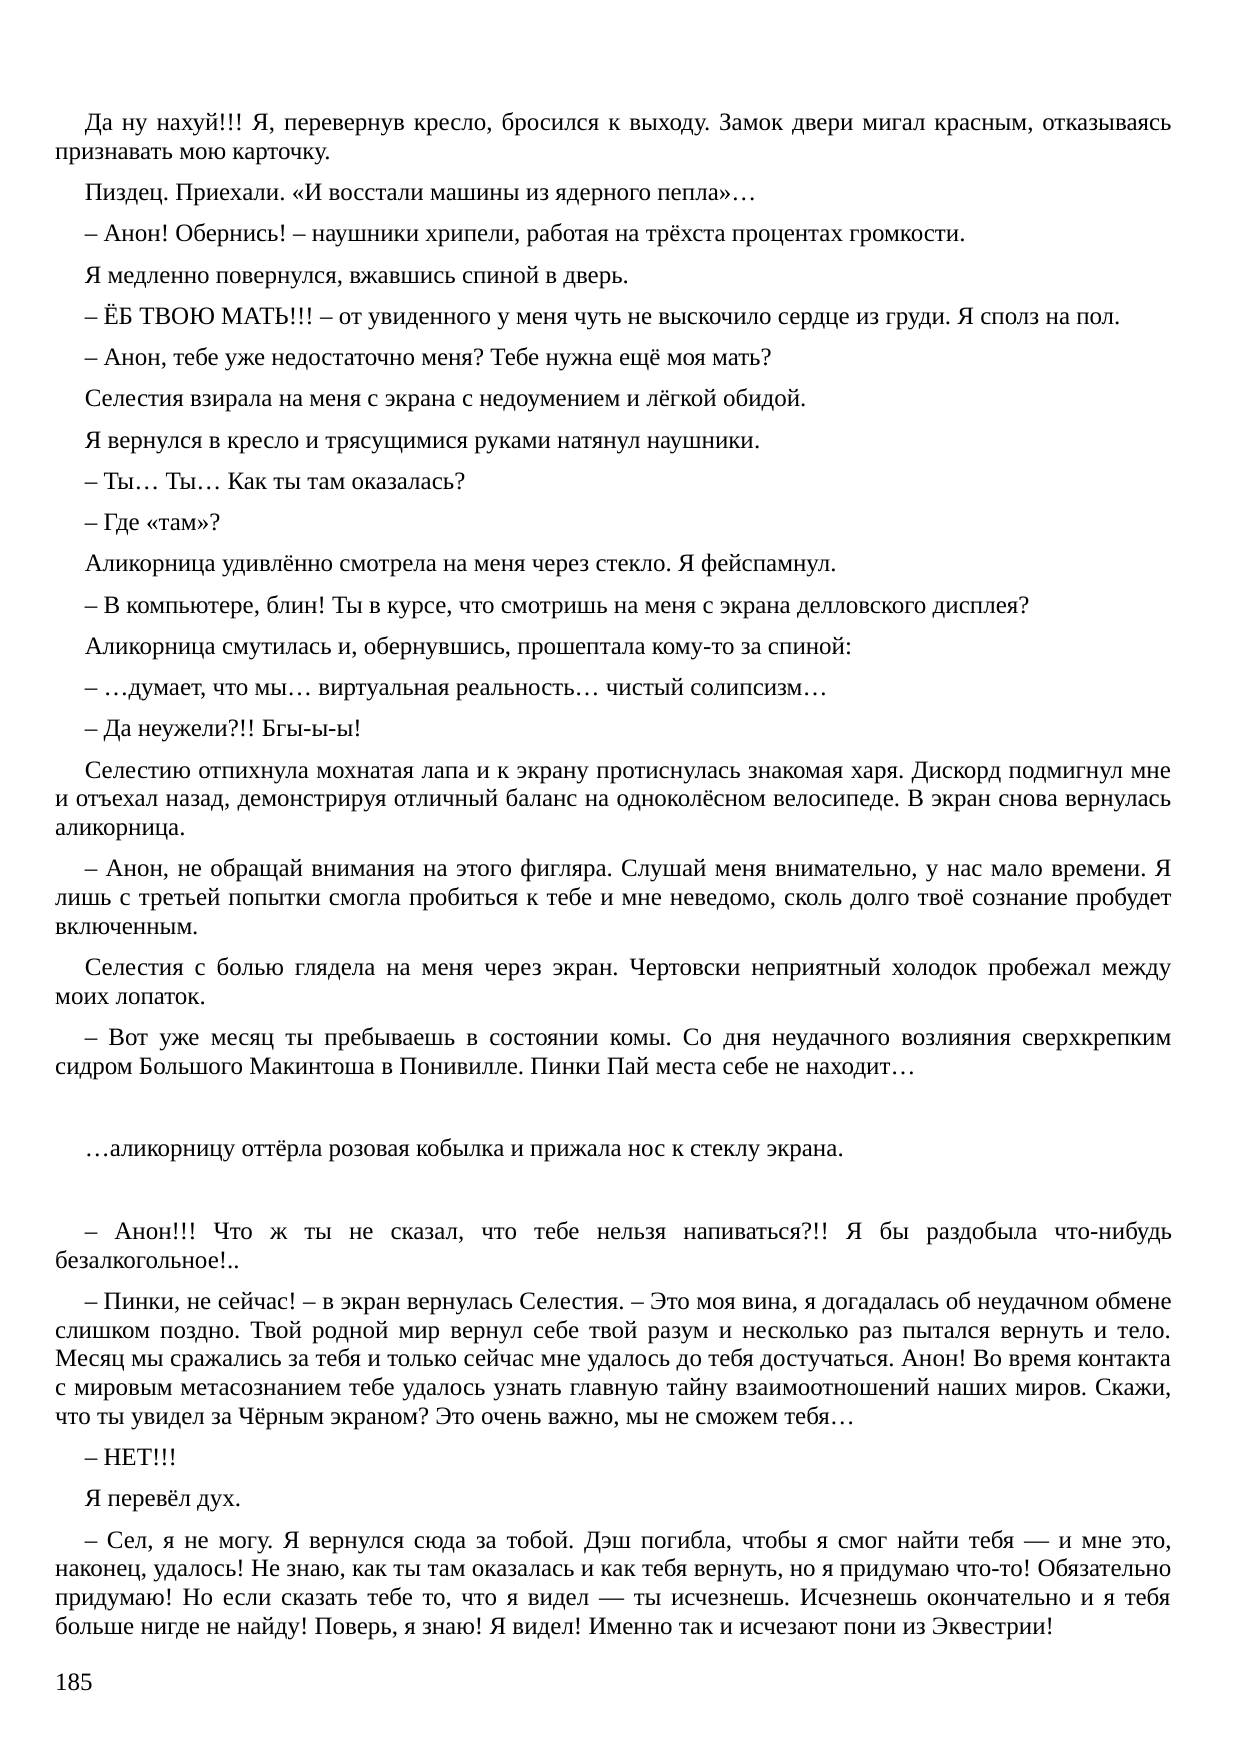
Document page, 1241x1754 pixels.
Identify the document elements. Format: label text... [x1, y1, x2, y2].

text – Анон, не обращай внимания на этого фигляра. Слушай меня внимательно, у нас мало времени. Я лишь с третьей попытки смогла пробиться к тебе и мне неведомо, сколь долго твоё сознание пробудет включенным. [55, 853, 1173, 940]
text – Анон!!! Что ж ты не сказал, что тебе нельзя напиваться?!! Я бы раздобыла что-нибудь безалкогольное!.. [55, 1216, 1173, 1273]
text – НЕТ!!! [55, 1442, 1173, 1471]
text – Сел, я не могу. Я вернулся сюда за тобой. Дэш погибла, чтобы я смог найти тебя — и мне это, наконец, удалось! Не знаю, как ты там оказалась и как тебя вернуть, но я придумаю что-то! Обязательно придумаю! Но если сказать тебе то, что я видел — ты исчезнешь. Исчезнешь окончательно и я тебя больше нигде не найду! Поверь, я знаю! Я видел! Именно так и исчезают пони из Эквестрии! [55, 1525, 1173, 1640]
text – Да неужели?!! Бгы-ы-ы! [55, 713, 1173, 742]
text – Где «там»? [55, 507, 1173, 536]
text – Ты… Ты… Как ты там оказалась? [55, 466, 1173, 495]
text – В компьютере, блин! Ты в курсе, что смотришь на меня с экрана делловского дисплея? [55, 590, 1173, 618]
text Аликорница смутилась и, обернувшись, прошептала кому-то за спиной: [55, 631, 1173, 660]
text Я медленно повернулся, вжавшись спиной в дверь. [55, 260, 1173, 288]
text Да ну нахуй!!! Я, перевернув кресло, бросился к выходу. Замок двери мигал красным, отказываясь признавать мою карточку. [55, 107, 1173, 165]
text – Анон, тебе уже недостаточно меня? Тебе нужна ещё моя мать? [55, 342, 1173, 371]
text – ЁБ ТВОЮ МАТЬ!!! – от увиденного у меня чуть не выскочило сердце из груди. Я сполз на пол. [55, 301, 1173, 330]
text – Анон! Обернись! – наушники хрипели, работая на трёхста процентах громкости. [55, 218, 1173, 247]
text Селестию отпихнула мохнатая лапа и к экрану протиснулась знакомая харя. Дискорд подмигнул мне и отъехал назад, демонстрируя отличный баланс на одноколёсном велосипеде. В экран снова вернулась аликорница. [55, 755, 1173, 841]
text Пиздец. Приехали. «И восстали машины из ядерного пепла»… [55, 177, 1173, 206]
text Аликорница удивлённо смотрела на меня через стекло. Я фейспамнул. [55, 548, 1173, 577]
text – Пинки, не сейчас! – в экран вернулась Селестия. – Это моя вина, я догадалась об неудачном обмене слишком поздно. Твой родной мир вернул себе твой разум и несколько раз пытался вернуть и тело. Месяц мы сражались за тебя и только сейчас мне удалось до тебя достучаться. Анон! Во время контакта с мировым метасознанием тебе удалось узнать главную тайну взаимоотношений наших миров. Скажи, что ты увидел за Чёрным экраном? Это очень важно, мы не сможем тебя… [55, 1286, 1173, 1430]
text Я вернулся в кресло и трясущимися руками натянул наушники. [55, 425, 1173, 453]
text …аликорницу оттёрла розовая кобылка и прижала нос к стеклу экрана. [55, 1133, 1173, 1162]
text Селестия взирала на меня с экрана с недоумением и лёгкой обидой. [55, 383, 1173, 412]
text – Вот уже месяц ты пребываешь в состоянии комы. Со дня неудачного возлияния сверхкрепким сидром Большого Макинтоша в Понивилле. Пинки Пай места себе не находит… [55, 1022, 1173, 1080]
text Я перевёл дух. [55, 1483, 1173, 1512]
text – …думает, что мы… виртуальная реальность… чистый солипсизм… [55, 672, 1173, 701]
text Селестия с болью глядела на меня через экран. Чертовски неприятный холодок пробежал между моих лопаток. [55, 952, 1173, 1010]
